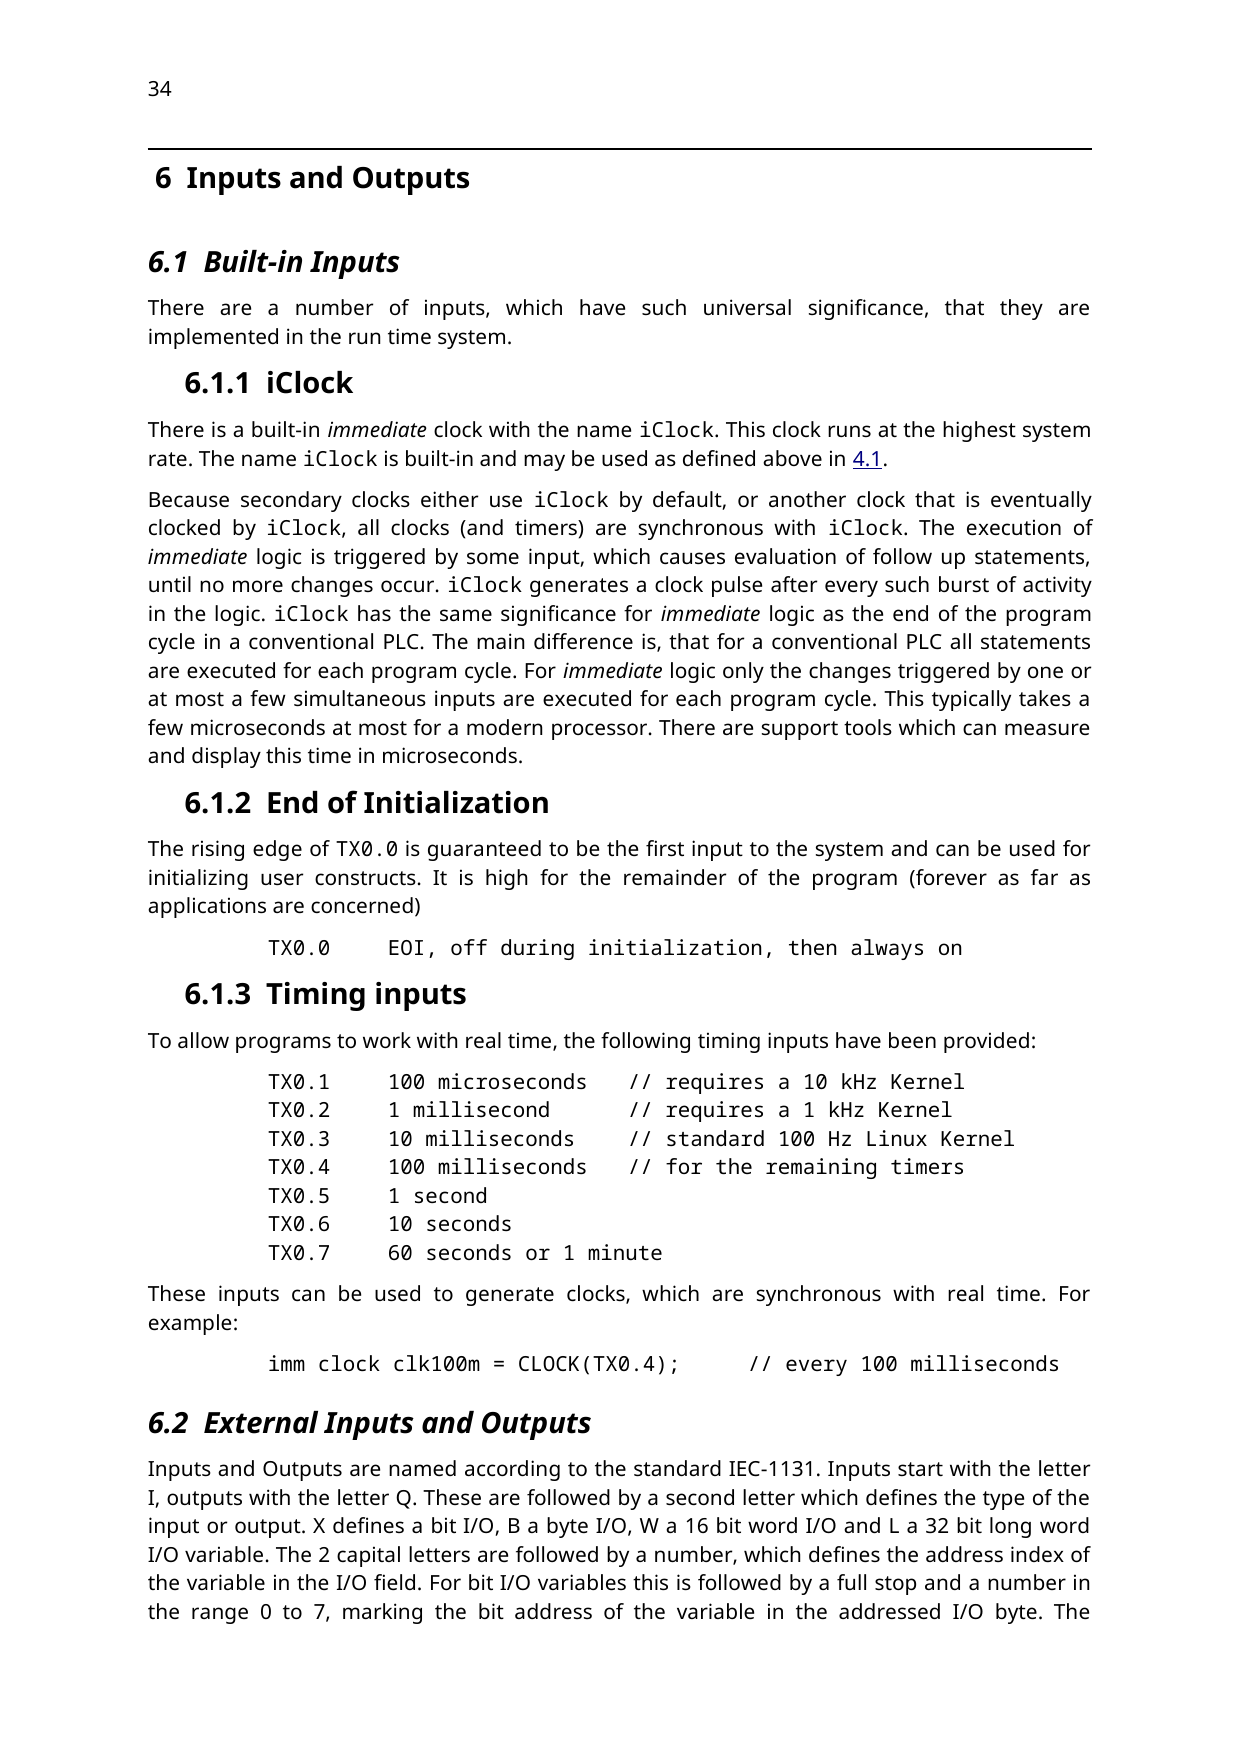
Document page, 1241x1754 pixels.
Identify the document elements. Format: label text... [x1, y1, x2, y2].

text These inputs can be used to generate clocks, which are synchronous with real time. For example: [148, 1279, 1092, 1336]
text Inputs and Outputs are named according to the standard IEC-1131. Inputs start with the letter I, outputs with the letter Q. These are followed by a second letter which defines the type of the input or output. X defines a bit I/O, B a byte I/O, W a 16 bit word I/O and L a 32 bit long word I/O variable. The 2 capital letters are followed by a number, which defines the address index of the variable in the I/O field. For bit I/O variables this is followed by a full stop and a number in the range 0 to 7, marking the bit address of the variable in the addressed I/O byte. The [148, 1454, 1092, 1625]
subtitle Inputs and Outputs [148, 150, 1092, 204]
text TX0.0 EOI, off during initialization, then always on [268, 932, 1092, 961]
text The rising edge of TX0.0 is guaranteed to be the first input to the system and can be used for initializing user constructs. It is high for the remainder of the program (forever as far as applications are concerned) [148, 834, 1092, 920]
text TX0.1 100 microseconds // requires a 10 kHz Kernel TX0.2 1 millisecond // requires a 1 kHz Kernel TX0.3 10 milliseconds // standard 100 Hz Linux Kernel TX0.4 100 milliseconds // for the remaining timers TX0.5 1 second TX0.6 10 seconds TX0.7 60 seconds or 1 minute [268, 1067, 1092, 1266]
text There are a number of inputs, which have such universal significance, that they are implemented in the run time system. [148, 293, 1092, 350]
subtitle Timing inputs [184, 973, 1092, 1013]
subtitle End of Initialization [184, 782, 1092, 822]
text imm clock clk100m = CLOCK(TX0.4); // every 100 milliseconds [268, 1348, 1092, 1377]
text There is a built-in immediate clock with the name iClock. This clock runs at the highest system rate. The name iClock is built-in and may be used as defined above in 4.1. [148, 415, 1092, 472]
subtitle iClock [184, 363, 1092, 402]
subtitle Built-in Inputs [148, 241, 1092, 281]
text To allow programs to work with real time, the following timing inputs have been provided: [148, 1026, 1092, 1054]
text Because secondary clocks either use iClock by default, or another clock that is eventually clocked by iClock, all clocks (and timers) are synchronous with iClock. The execution of immediate logic is triggered by some input, which causes evaluation of follow up statements, until no more changes occur. iClock generates a clock pulse after every such burst of activity in the logic. iClock has the same significance for immediate logic as the end of the program cycle in a conventional PLC. The main difference is, that for a conventional PLC all statements are executed for each program cycle. For immediate logic only the changes triggered by one or at most a few simultaneous inputs are executed for each program cycle. This typically takes a few microseconds at most for a modern processor. There are support tools which can measure and display this time in microseconds. [148, 484, 1092, 770]
subtitle External Inputs and Outputs [148, 1402, 1092, 1441]
